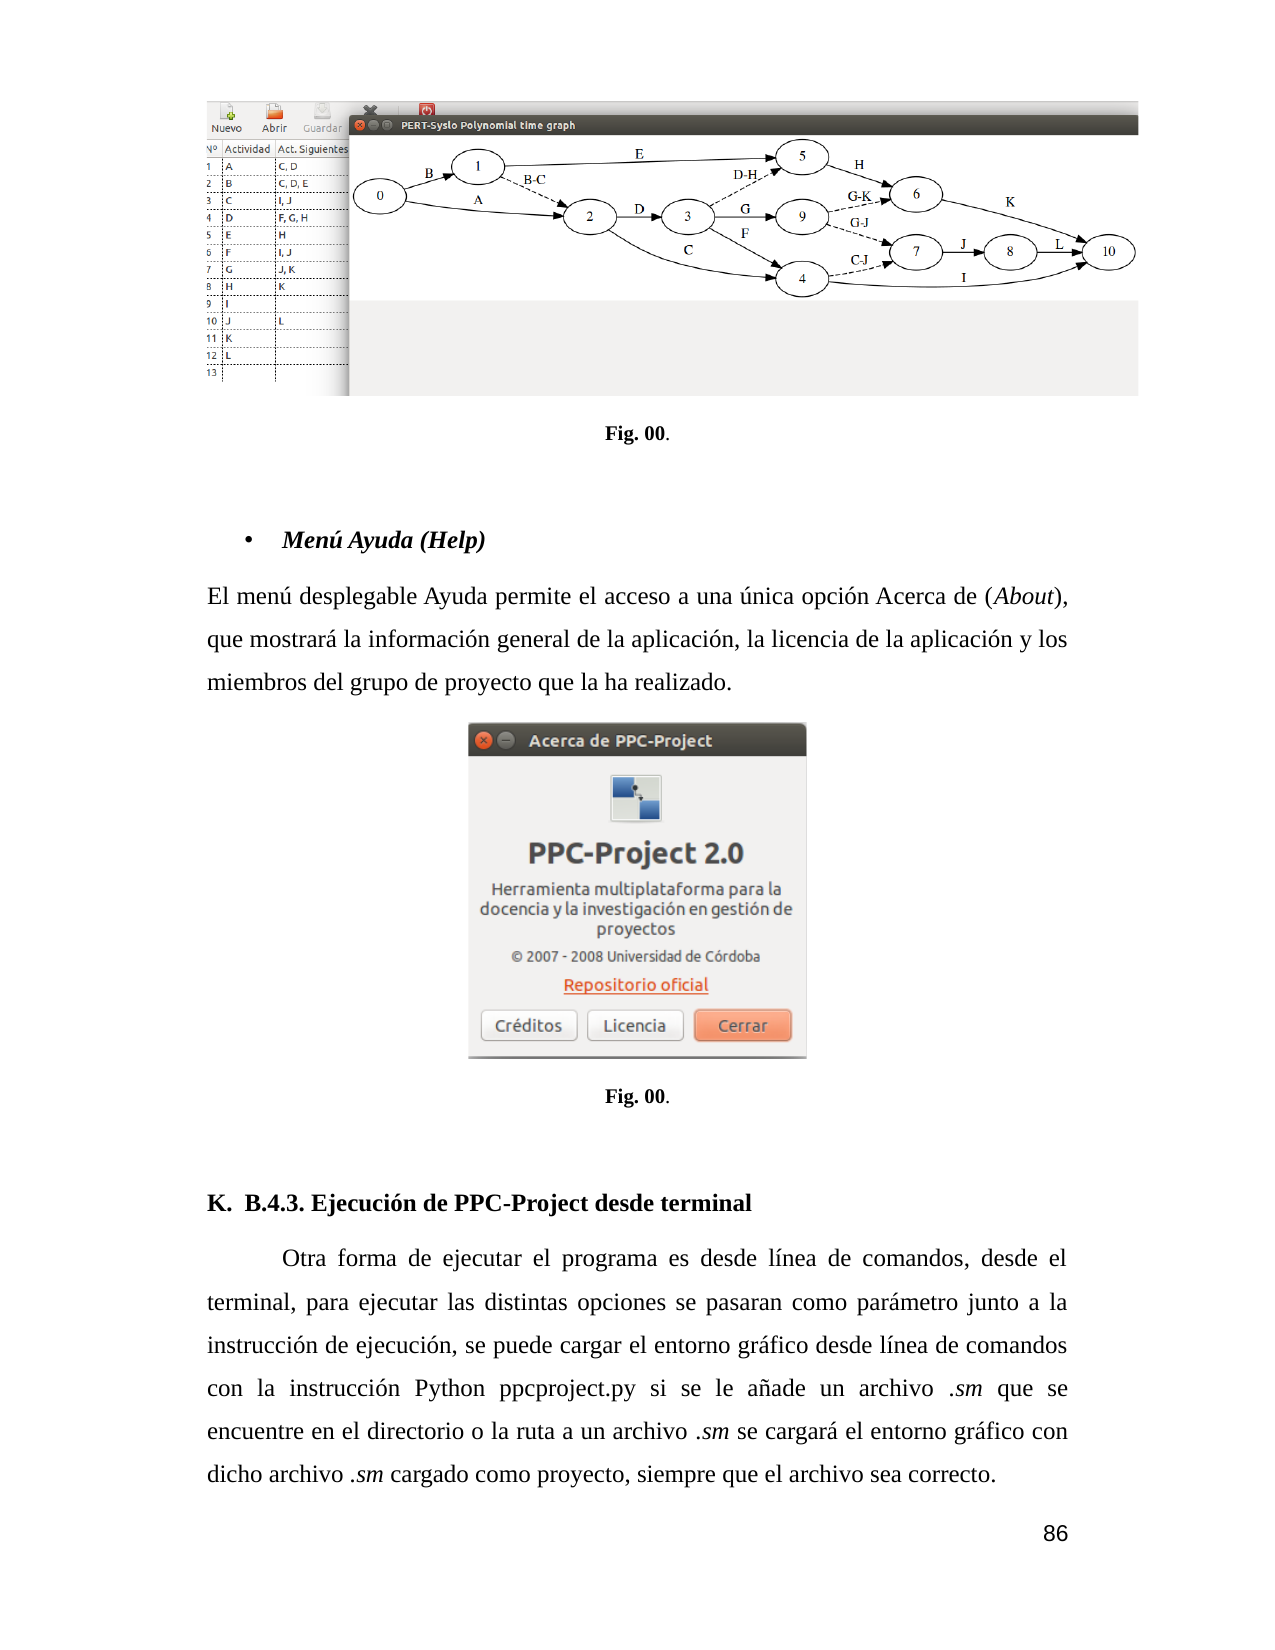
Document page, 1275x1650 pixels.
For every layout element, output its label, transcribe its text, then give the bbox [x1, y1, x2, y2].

list Menú Ayuda (Help) [244, 525, 1068, 554]
subtitle B.4.3. Ejecución de PPC-Project desde terminal [169, 1188, 1068, 1217]
text Fig. 00. [207, 1084, 1068, 1108]
text Otra forma de ejecutar el programa es desde línea de comandos, desde el terminal, para ejecutar las distintas opciones se pasaran como parámetro junto a la instrucción de ejecución, se puede cargar el entorno gráfico desde línea de comandos con la instrucción Python ppcproject.py si se le añade un archivo .sm que se encuentre en el directorio o la ruta a un archivo .sm se cargará el entorno gráfico con dicho archivo .sm cargado como proyecto, siempre que el archivo sea correcto. [207, 1243, 1068, 1488]
text El menú desplegable Ayuda permite el acceso a una única opción Acerca de (About), que mostrará la información general de la aplicación, la licencia de la aplicación y los miembros del grupo de proyecto que la ha realizado. [207, 581, 1068, 696]
text Fig. 00. [207, 421, 1068, 445]
